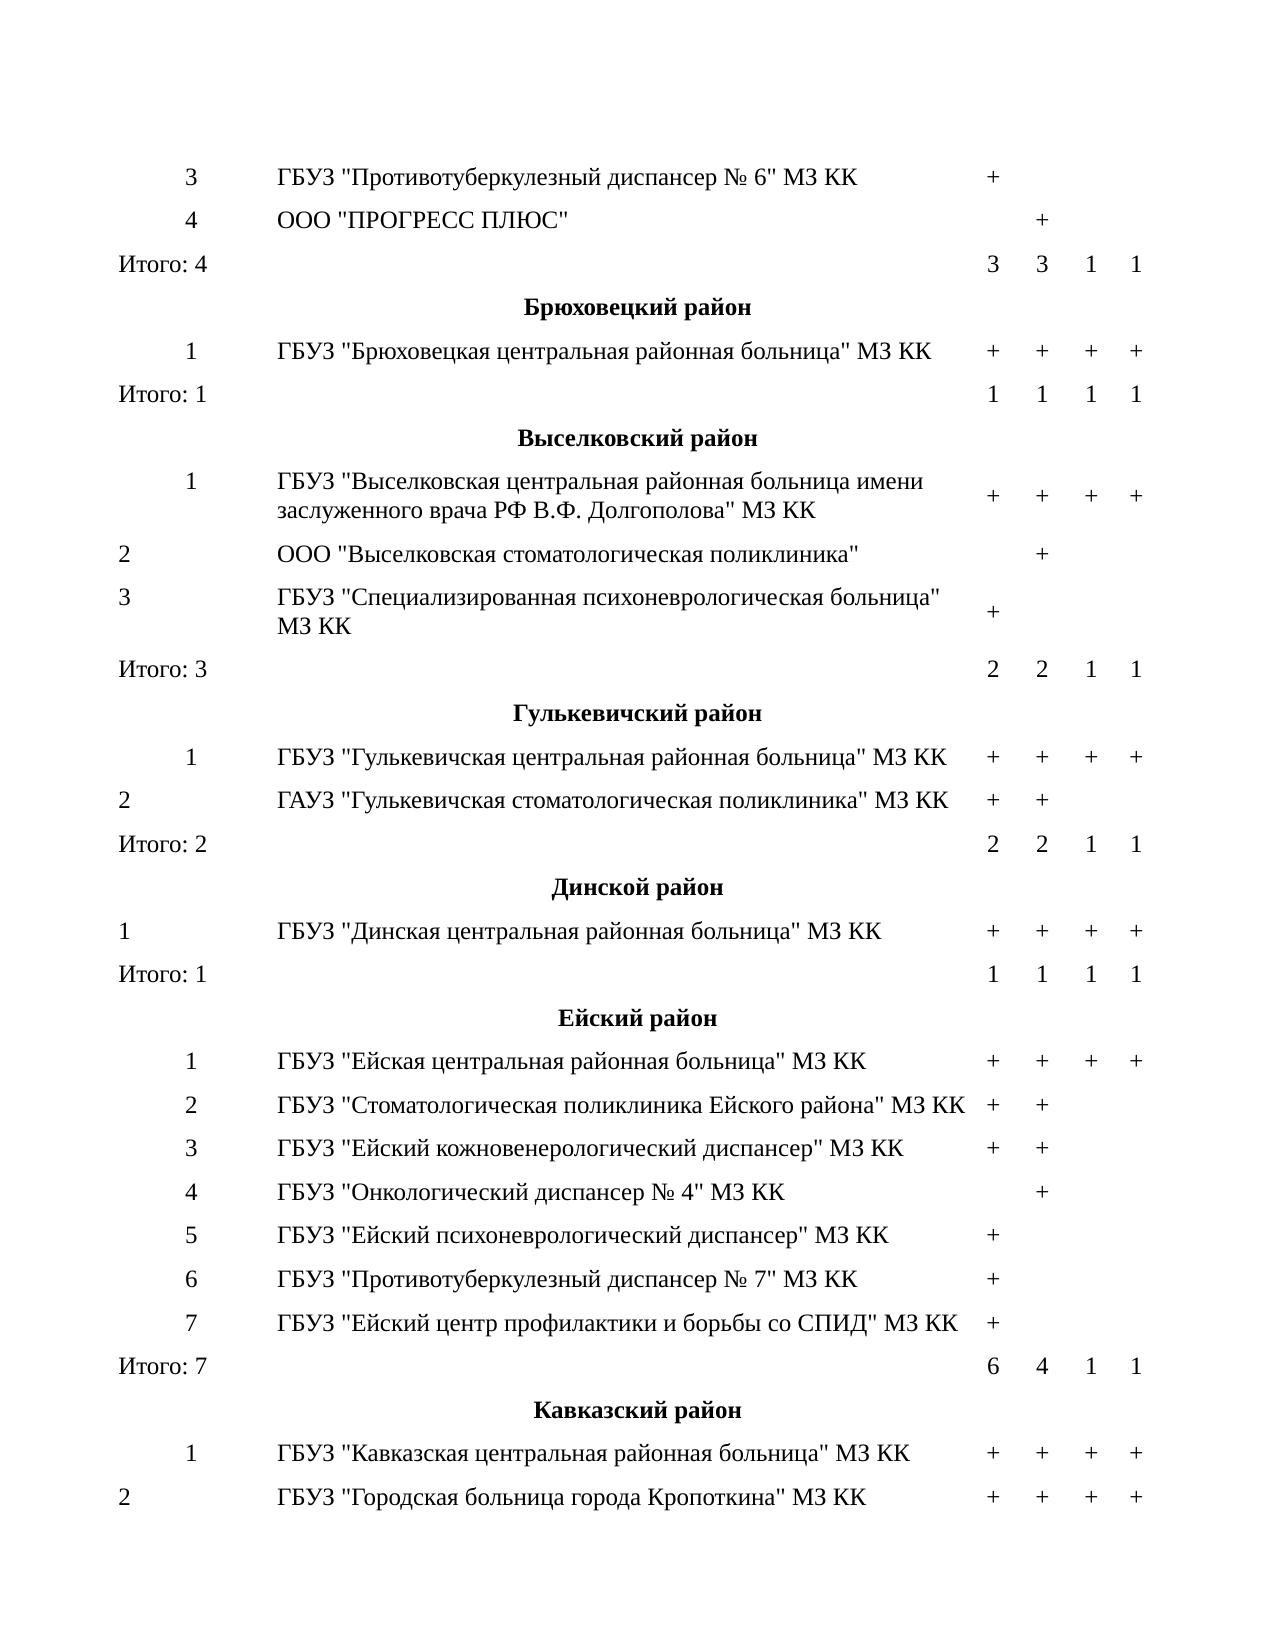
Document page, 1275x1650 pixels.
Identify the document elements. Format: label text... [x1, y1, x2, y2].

table_cell Выселковский район [118, 423, 1157, 466]
table_cell ООО "Выселковская стоматологическая поликлиника" [277, 539, 969, 582]
table_cell 1 [118, 466, 277, 539]
table_cell + [1018, 785, 1067, 829]
table_cell 6 [118, 1264, 277, 1308]
table_cell + [1116, 916, 1157, 959]
table_cell [1116, 1221, 1157, 1264]
table_cell 1 [1067, 379, 1116, 423]
table_cell + [969, 582, 1018, 654]
table_cell + [969, 1308, 1018, 1351]
table_cell [1067, 118, 1116, 162]
table_cell 1 [1116, 379, 1157, 423]
table_cell Динской район [118, 872, 1157, 916]
table_cell [969, 118, 1018, 162]
table_cell 1 [969, 379, 1018, 423]
table_cell + [1116, 466, 1157, 539]
table_cell + [1018, 742, 1067, 785]
table_cell 3 [118, 582, 277, 654]
table_cell Ейский район [118, 1003, 1157, 1046]
table_cell Итого: 1 [118, 379, 969, 423]
table_cell + [1067, 1482, 1116, 1525]
table_cell Гулькевичский район [118, 698, 1157, 742]
table_cell 1 [1018, 959, 1067, 1003]
table_cell 1 [1116, 655, 1157, 698]
table_cell Итого: 7 [118, 1351, 969, 1395]
table_cell ГБУЗ "Ейский центр профилактики и борьбы со СПИД" МЗ КК [277, 1308, 969, 1351]
table_cell [1018, 1308, 1067, 1351]
table_cell ГБУЗ "Ейский психоневрологический диспансер" МЗ КК [277, 1221, 969, 1264]
table_cell Итого: 1 [118, 959, 969, 1003]
table_cell + [1116, 336, 1157, 379]
table_cell + [969, 1090, 1018, 1133]
table_cell Брюховецкий район [118, 292, 1157, 336]
table_cell 7 [118, 1308, 277, 1351]
table_cell [1067, 1090, 1116, 1133]
table_cell + [969, 916, 1018, 959]
table_cell 1 [118, 336, 277, 379]
table_cell ГБУЗ "Гулькевичская центральная районная больница" МЗ КК [277, 742, 969, 785]
table_cell + [1116, 1482, 1157, 1525]
table_cell [1067, 1134, 1116, 1177]
table_cell + [969, 1134, 1018, 1177]
table_cell [1116, 1134, 1157, 1177]
table_cell 3 [118, 162, 277, 205]
table_cell + [1067, 742, 1116, 785]
table_cell ГБУЗ "Динская центральная районная больница" МЗ КК [277, 916, 969, 959]
table_cell Итого: 2 [118, 829, 969, 872]
table_cell + [1116, 742, 1157, 785]
table_cell + [1018, 1438, 1067, 1482]
table_cell + [969, 1264, 1018, 1308]
table_cell + [1018, 336, 1067, 379]
table_cell + [1067, 1046, 1116, 1090]
table_cell [1067, 539, 1116, 582]
table_cell ГБУЗ "Стоматологическая поликлиника Ейского района" МЗ КК [277, 1090, 969, 1133]
table_cell 1 [1067, 249, 1116, 292]
table_cell ООО "ПРОГРЕСС ПЛЮС" [277, 205, 969, 249]
table_cell [1067, 1308, 1116, 1351]
table_cell [969, 205, 1018, 249]
table_cell + [969, 1221, 1018, 1264]
table_cell + [1018, 1090, 1067, 1133]
table_cell Итого: 4 [118, 249, 969, 292]
table_cell 2 [969, 829, 1018, 872]
table_cell 2 [969, 655, 1018, 698]
table_cell + [1018, 1177, 1067, 1221]
table_cell [1116, 162, 1157, 205]
table_cell 1 [118, 916, 277, 959]
table_cell 2 [118, 1482, 277, 1525]
table_cell 1 [1018, 379, 1067, 423]
table_cell + [1116, 1046, 1157, 1090]
table_cell [1067, 1221, 1116, 1264]
table_cell + [1116, 1438, 1157, 1482]
table_cell 3 [1018, 249, 1067, 292]
table_cell [1116, 118, 1157, 162]
table_cell 2 [1018, 655, 1067, 698]
table_cell 2 [118, 539, 277, 582]
table_cell [1116, 539, 1157, 582]
table_cell 1 [1116, 959, 1157, 1003]
table_cell 1 [118, 742, 277, 785]
table_cell 6 [969, 1351, 1018, 1395]
table_cell ГАУЗ "Гулькевичская стоматологическая поликлиника" МЗ КК [277, 785, 969, 829]
table_cell + [1018, 539, 1067, 582]
table_cell [1067, 1177, 1116, 1221]
table_cell 2 [1018, 829, 1067, 872]
table_cell [1018, 1221, 1067, 1264]
table_cell + [969, 742, 1018, 785]
table_cell 4 [1018, 1351, 1067, 1395]
table_cell + [969, 1438, 1018, 1482]
table_cell [277, 118, 969, 162]
table_cell 4 [118, 205, 277, 249]
table_cell 2 [118, 785, 277, 829]
table_cell [1116, 205, 1157, 249]
table_cell + [969, 1482, 1018, 1525]
table_cell Итого: 3 [118, 655, 969, 698]
table_cell ГБУЗ "Специализированная психоневрологическая больница" МЗ КК [277, 582, 969, 654]
table_cell Кавказский район [118, 1395, 1157, 1438]
table_cell [1116, 1177, 1157, 1221]
table_cell 1 [118, 1046, 277, 1090]
table_cell 1 [1067, 655, 1116, 698]
table_cell + [1018, 1482, 1067, 1525]
table_cell ГБУЗ "Городская больница города Кропоткина" МЗ КК [277, 1482, 969, 1525]
table_cell + [969, 466, 1018, 539]
table_cell + [1067, 466, 1116, 539]
table_cell [1116, 785, 1157, 829]
table_cell + [969, 785, 1018, 829]
table_cell 5 [118, 1221, 277, 1264]
table_cell + [969, 336, 1018, 379]
table_cell 2 [118, 1090, 277, 1133]
table_cell [1018, 582, 1067, 654]
table_cell + [969, 1046, 1018, 1090]
table_cell [1116, 1264, 1157, 1308]
table_cell [1116, 582, 1157, 654]
table_cell [1116, 1090, 1157, 1133]
table_cell + [1018, 916, 1067, 959]
table_cell 1 [969, 959, 1018, 1003]
table_cell [1018, 162, 1067, 205]
table_cell 3 [118, 1134, 277, 1177]
table_cell 3 [969, 249, 1018, 292]
table_cell 1 [1067, 1351, 1116, 1395]
table_cell [1067, 205, 1116, 249]
table_cell ГБУЗ "Ейская центральная районная больница" МЗ КК [277, 1046, 969, 1090]
table_cell 1 [1067, 829, 1116, 872]
table_cell + [1018, 466, 1067, 539]
table_cell [1067, 582, 1116, 654]
table_cell 1 [1116, 1351, 1157, 1395]
table_cell [1067, 785, 1116, 829]
table_cell + [1067, 916, 1116, 959]
table_cell ГБУЗ "Противотуберкулезный диспансер № 7" МЗ КК [277, 1264, 969, 1308]
table_cell + [1018, 1046, 1067, 1090]
table_cell 1 [1116, 249, 1157, 292]
table_cell 1 [1116, 829, 1157, 872]
table_cell + [969, 162, 1018, 205]
table_cell [969, 1177, 1018, 1221]
table_cell 1 [1067, 959, 1116, 1003]
table_cell + [1018, 1134, 1067, 1177]
table_cell ГБУЗ "Брюховецкая центральная районная больница" МЗ КК [277, 336, 969, 379]
table_cell [969, 539, 1018, 582]
table_cell [118, 118, 277, 162]
table_cell [1116, 1308, 1157, 1351]
table_cell + [1018, 205, 1067, 249]
table_cell [1067, 162, 1116, 205]
table_cell + [1067, 1438, 1116, 1482]
table_cell ГБУЗ "Кавказская центральная районная больница" МЗ КК [277, 1438, 969, 1482]
table_cell ГБУЗ "Противотуберкулезный диспансер № 6" МЗ КК [277, 162, 969, 205]
table_cell ГБУЗ "Выселковская центральная районная больница имени заслуженного врача РФ В.Ф. Долгополова" МЗ КК [277, 466, 969, 539]
table_cell 1 [118, 1438, 277, 1482]
table_cell [1018, 118, 1067, 162]
table_cell 4 [118, 1177, 277, 1221]
table_cell + [1067, 336, 1116, 379]
table_cell [1018, 1264, 1067, 1308]
table_cell [1067, 1264, 1116, 1308]
table_cell ГБУЗ "Ейский кожновенерологический диспансер" МЗ КК [277, 1134, 969, 1177]
table_cell ГБУЗ "Онкологический диспансер № 4" МЗ КК [277, 1177, 969, 1221]
